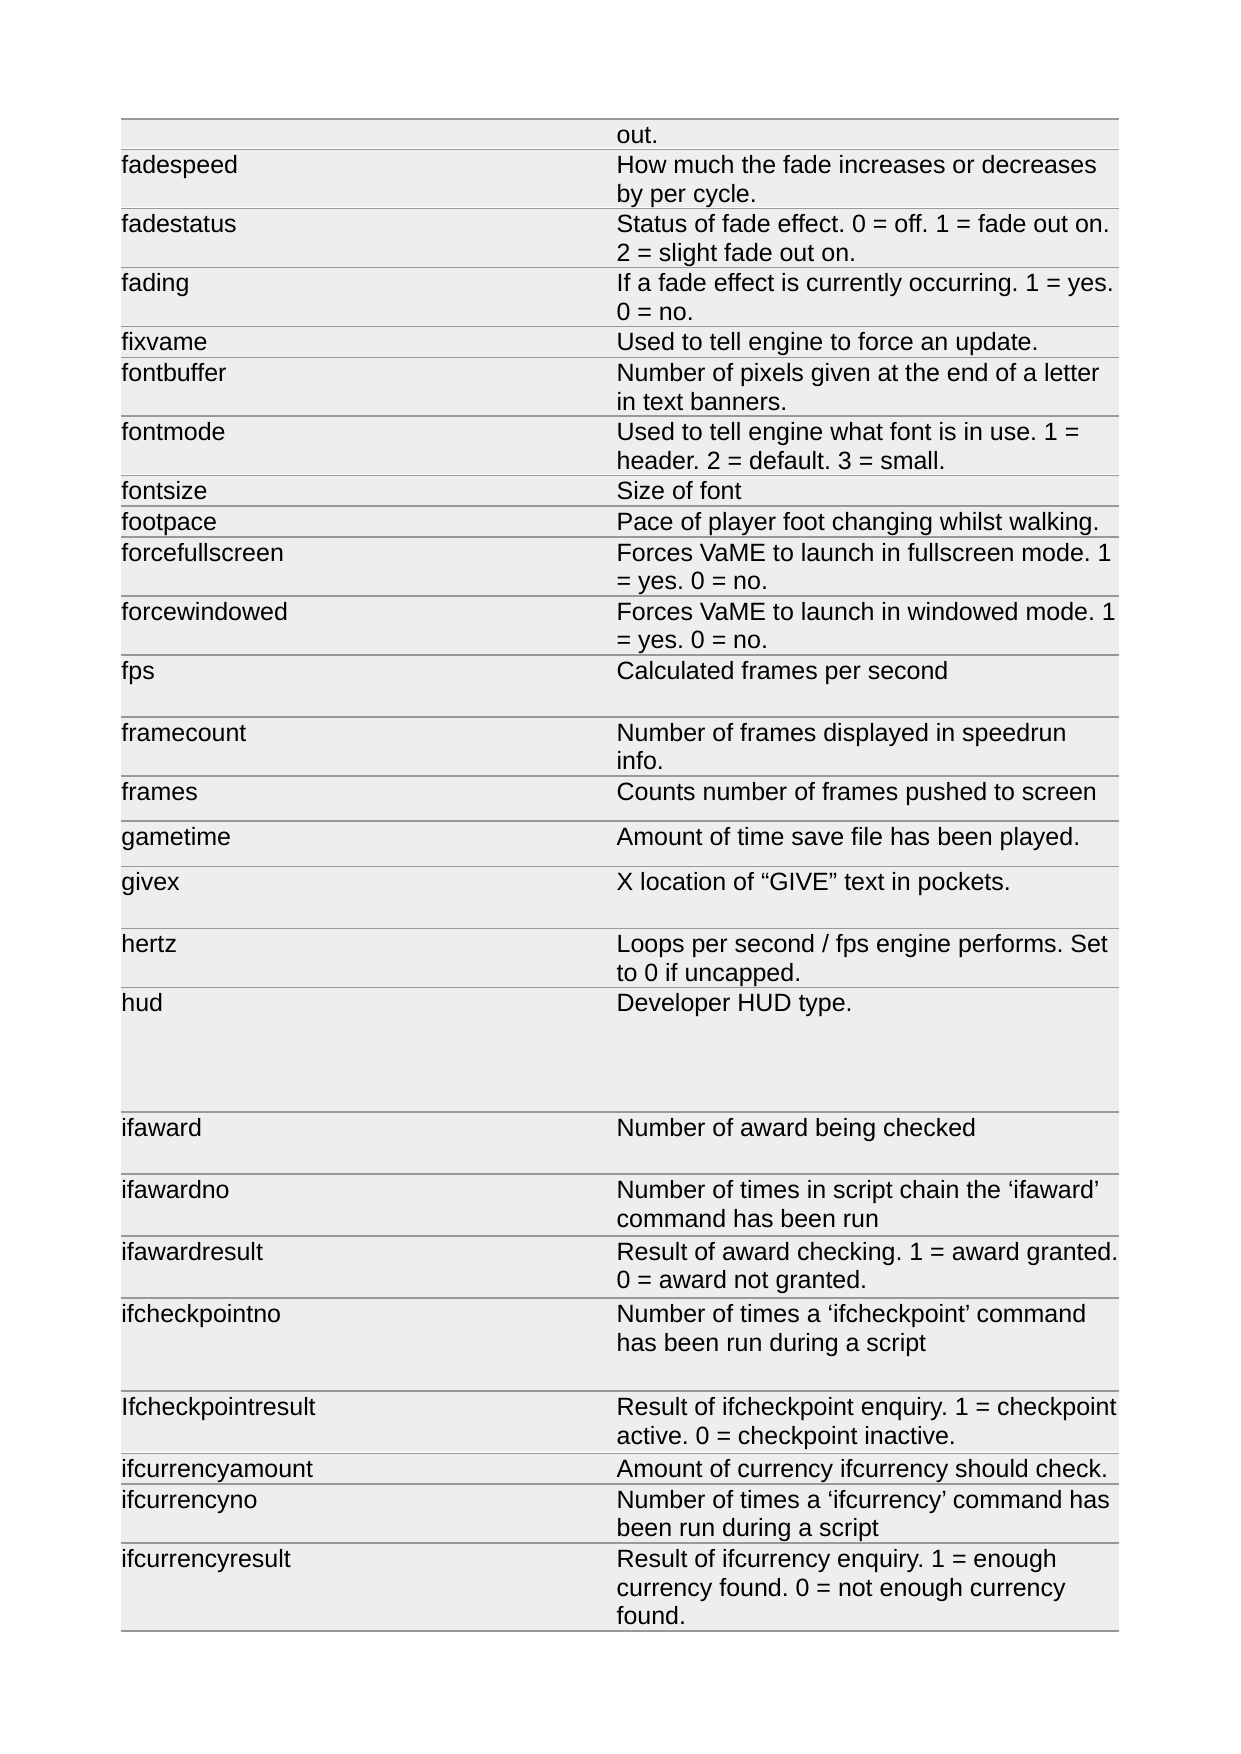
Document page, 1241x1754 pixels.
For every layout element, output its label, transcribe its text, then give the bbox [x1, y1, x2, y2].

table_cell Number of pixels given at the end of a letter in text banners. [616, 358, 1119, 415]
table_cell Loops per second / fps engine performs. Set to 0 if uncapped. [616, 929, 1119, 987]
table_cell Calculated frames per second [616, 656, 1119, 716]
table_cell fixvame [121, 327, 616, 356]
table_cell ifaward [121, 1113, 616, 1173]
table_cell ifcurrencyresult [121, 1544, 616, 1630]
table_cell ifcurrencyamount [121, 1454, 616, 1483]
table_cell Number of times in script chain the ‘ifaward’ command has been run [616, 1175, 1119, 1235]
table_cell Ifcheckpointresult [121, 1392, 616, 1452]
table_cell out. [616, 120, 1119, 148]
table_cell forcewindowed [121, 597, 616, 654]
table_cell hud [121, 988, 616, 1111]
table_cell fontmode [121, 417, 616, 474]
table_cell ifawardresult [121, 1237, 616, 1297]
table_cell Pace of player foot changing whilst walking. [616, 507, 1119, 536]
table_cell fadestatus [121, 209, 616, 267]
table_cell Result of ifcurrency enquiry. 1 = enough currency found. 0 = not enough currency found. [616, 1544, 1119, 1630]
table_cell fading [121, 268, 616, 326]
table_cell fps [121, 656, 616, 716]
table_cell X location of “GIVE” text in pockets. [616, 867, 1119, 928]
table_cell fadespeed [121, 150, 616, 207]
table_cell Used to tell engine to force an update. [616, 327, 1119, 356]
table_cell Result of award checking. 1 = award granted. 0 = award not granted. [616, 1237, 1119, 1297]
table_cell forcefullscreen [121, 538, 616, 595]
table_cell Counts number of frames pushed to screen [616, 777, 1119, 820]
table_cell Number of frames displayed in speedrun info. [616, 718, 1119, 775]
table_cell Status of fade effect. 0 = off. 1 = fade out on. 2 = slight fade out on. [616, 209, 1119, 267]
table_cell Forces VaME to launch in windowed mode. 1 = yes. 0 = no. [616, 597, 1119, 654]
table_cell ifcurrencyno [121, 1485, 616, 1542]
table_cell Amount of time save file has been played. [616, 822, 1119, 866]
table_cell Number of award being checked [616, 1113, 1119, 1173]
table_cell hertz [121, 929, 616, 987]
table_cell Number of times a ‘ifcurrency’ command has been run during a script [616, 1485, 1119, 1542]
table_cell givex [121, 867, 616, 928]
table_cell Developer HUD type. [616, 988, 1119, 1111]
table_cell Amount of currency ifcurrency should check. [616, 1454, 1119, 1483]
table_cell Used to tell engine what font is in use. 1 = header. 2 = default. 3 = small. [616, 417, 1119, 474]
table_cell ifawardno [121, 1175, 616, 1235]
table_cell ifcheckpointno [121, 1299, 616, 1390]
table_cell fontbuffer [121, 358, 616, 415]
table_cell frames [121, 777, 616, 820]
table_cell gametime [121, 822, 616, 866]
table_cell Result of ifcheckpoint enquiry. 1 = checkpoint active. 0 = checkpoint inactive. [616, 1392, 1119, 1452]
table_cell framecount [121, 718, 616, 775]
table_cell If a fade effect is currently occurring. 1 = yes. 0 = no. [616, 268, 1119, 326]
table_cell Size of font [616, 476, 1119, 505]
table_cell How much the fade increases or decreases by per cycle. [616, 150, 1119, 207]
table_cell Forces VaME to launch in fullscreen mode. 1 = yes. 0 = no. [616, 538, 1119, 595]
table_cell footpace [121, 507, 616, 536]
table_cell [121, 120, 616, 148]
table_cell fontsize [121, 476, 616, 505]
table_cell Number of times a ‘ifcheckpoint’ command has been run during a script [616, 1299, 1119, 1390]
